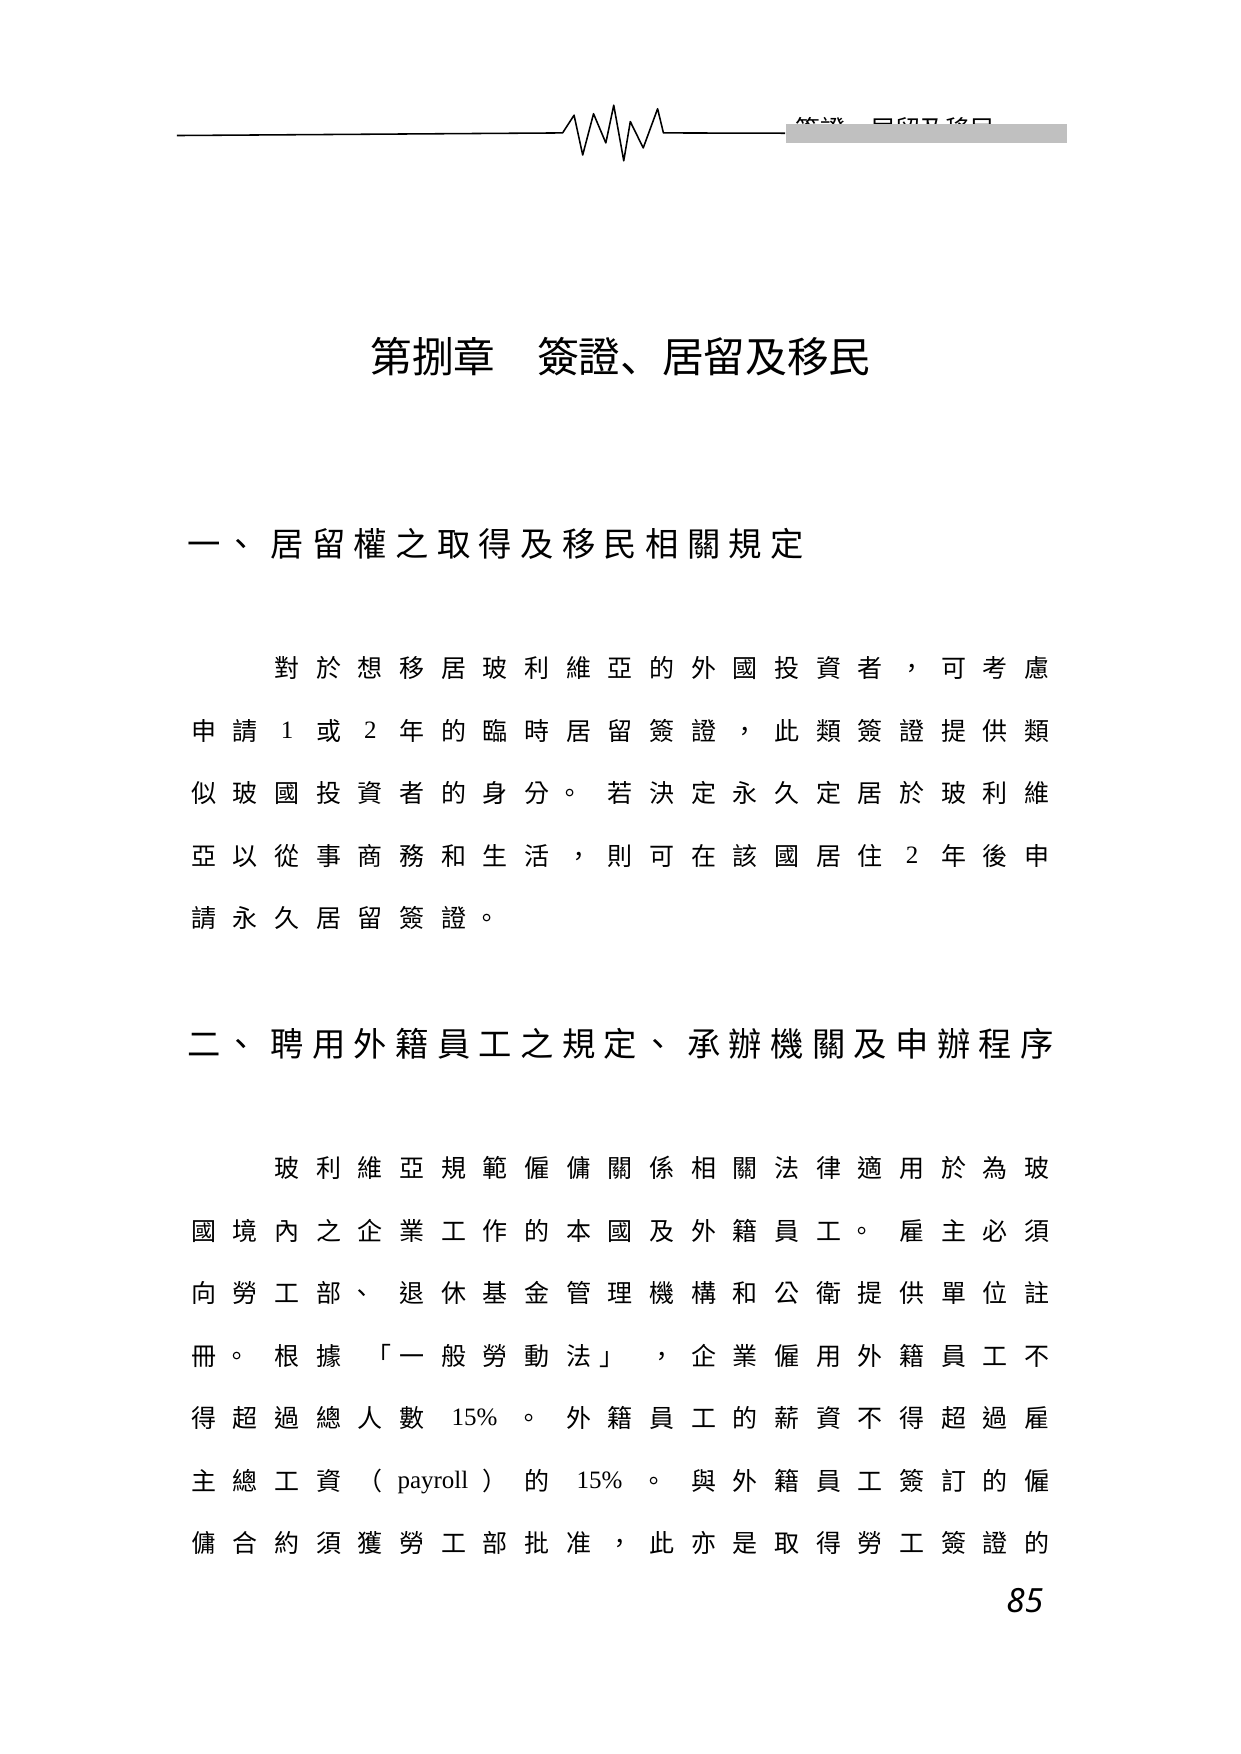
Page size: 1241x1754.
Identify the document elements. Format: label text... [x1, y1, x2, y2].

text 玻利維亞規範僱傭關係相關法律適用於為玻國境內之企業工作的本國及外籍員工。雇主必須向勞工部、退休基金管理機構和公衛提供單位註冊。根據「一般勞動法」，企業僱用外籍員工不得超過總人數15%。外籍員工的薪資不得超過雇主總工資（payroll）的15%。與外籍員工簽訂的僱傭合約須獲勞工部批准，此亦是取得勞工簽證的 [183, 1125, 1058, 1563]
text 一、居留權之取得及移民相關規定 [183, 500, 1058, 563]
text 第捌章 簽證、居留及移民 [183, 313, 1058, 375]
text 對於想移居玻利維亞的外國投資者，可考慮申請1或2年的臨時居留簽證，此類簽證提供類似玻國投資者的身分。若決定永久定居於玻利維亞以從事商務和生活，則可在該國居住2年後申請永久居留簽證。 [183, 625, 1058, 938]
text 二、聘用外籍員工之規定、承辦機關及申辦程序 [183, 1000, 1058, 1063]
